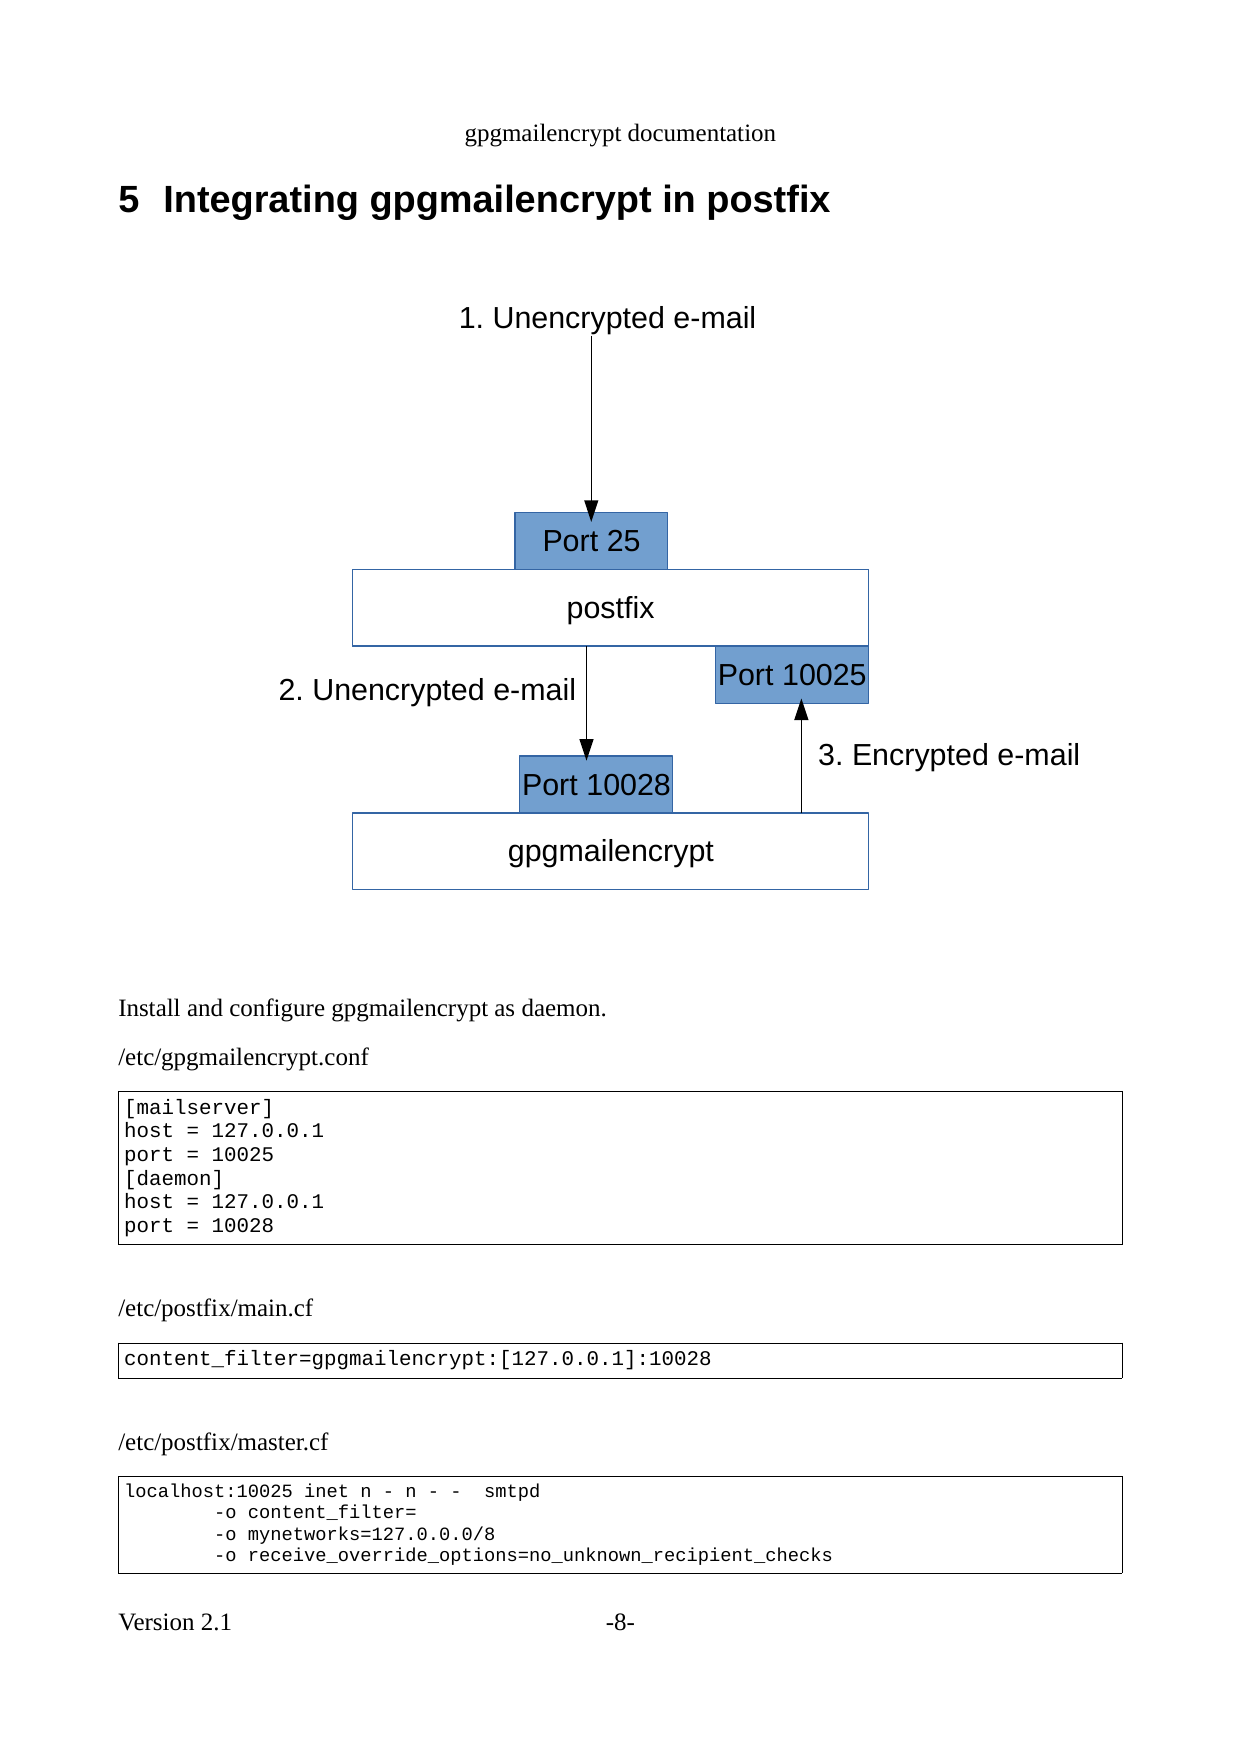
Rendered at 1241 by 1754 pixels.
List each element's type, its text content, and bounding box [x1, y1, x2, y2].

text /etc/postfix/master.cf [118, 1427, 1122, 1456]
text /etc/gpgmailencrypt.conf [118, 1042, 1122, 1071]
text /etc/postfix/main.cf [118, 1293, 1122, 1322]
table_header [mailserver] host = 127.0.0.1 port = 10025 [daemon] host = 127.0.0.1 port = 10028 [119, 1092, 1122, 1244]
table_header content_filter=gpgmailencrypt:[127.0.0.1]:10028 [119, 1344, 1122, 1378]
subtitle Integrating gpgmailencrypt in postfix [118, 176, 1122, 220]
table_header localhost:10025 inet n - n - - smtpd -o content_filter= -o mynetworks=127.0.0.0/8 -o receive_override_options=no_unknown_recipient_checks [119, 1477, 1122, 1572]
text Install and configure gpgmailencrypt as daemon. [118, 993, 1122, 1021]
